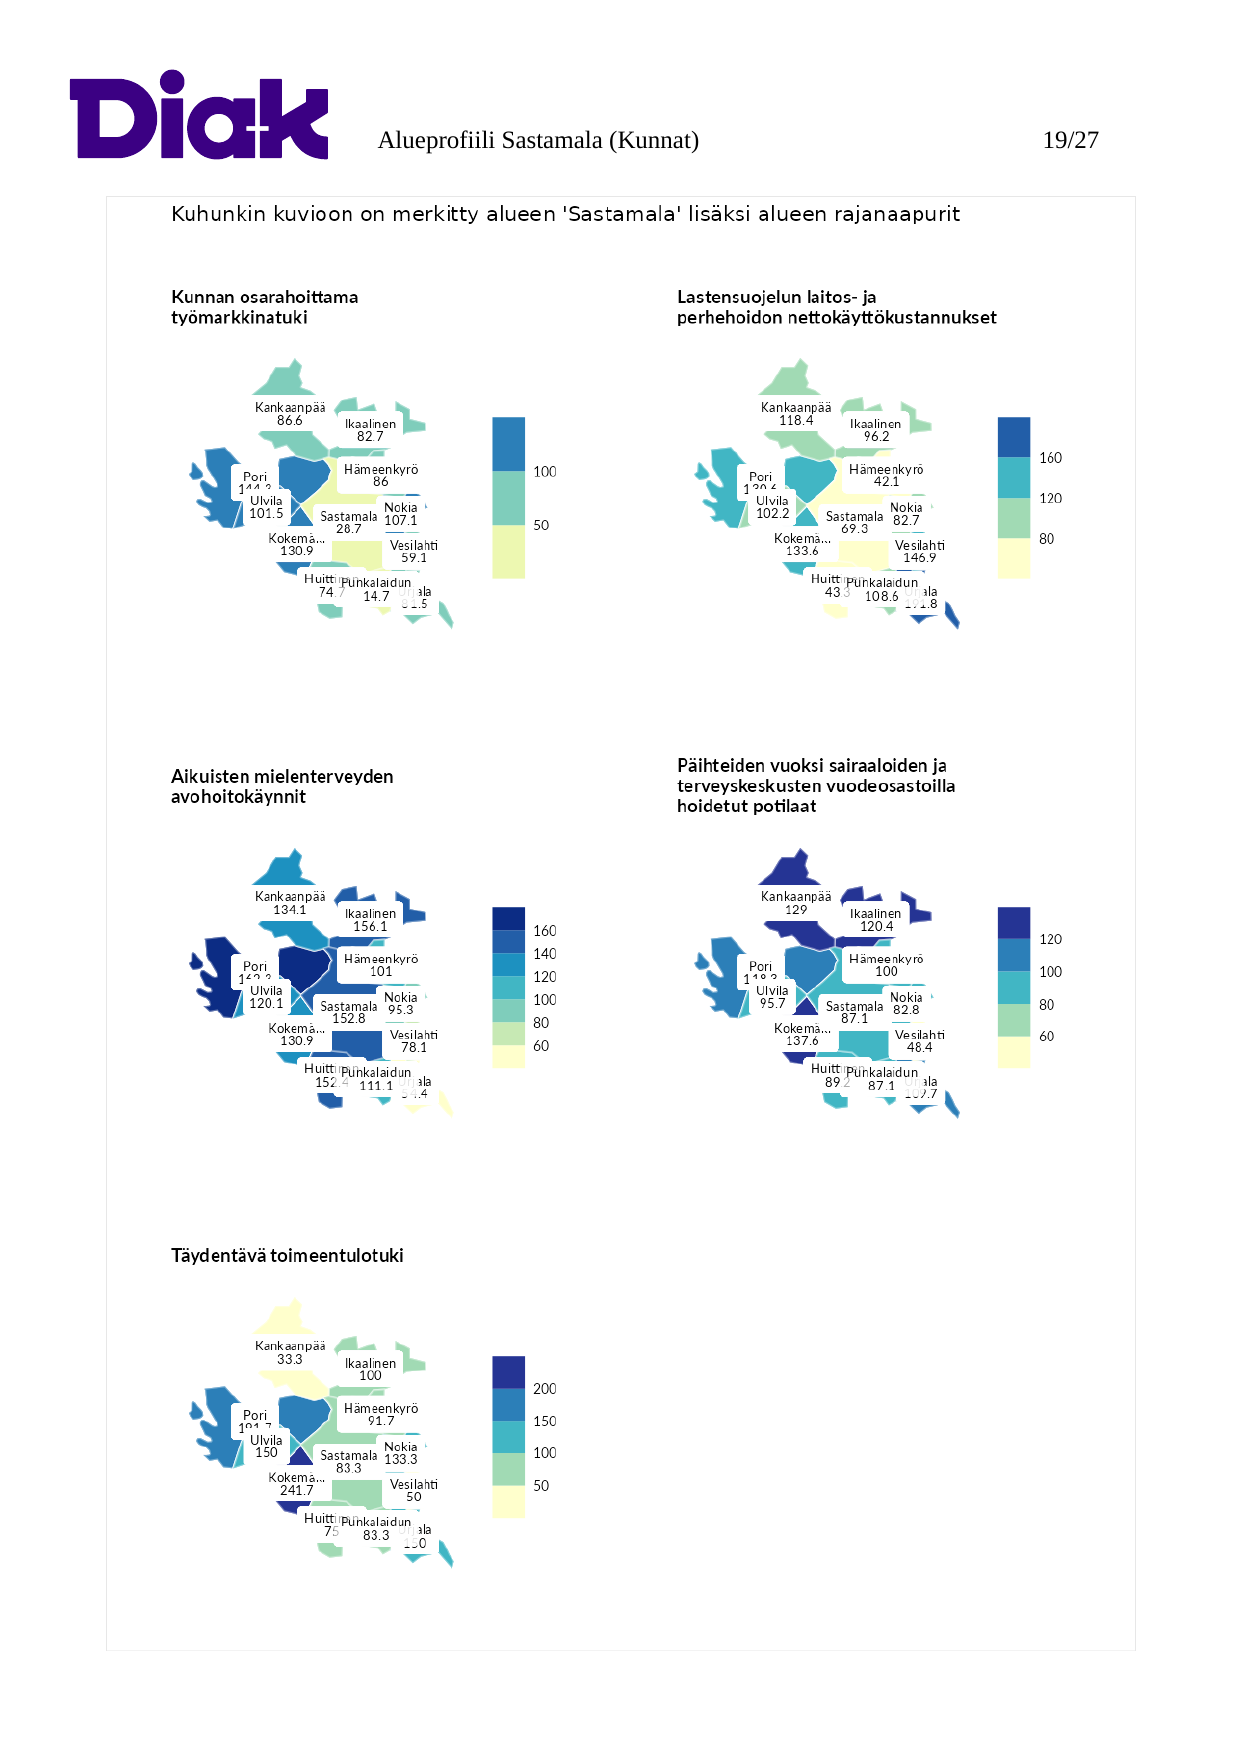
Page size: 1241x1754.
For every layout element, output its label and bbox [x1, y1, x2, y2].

picture [61, 196, 1179, 1651]
